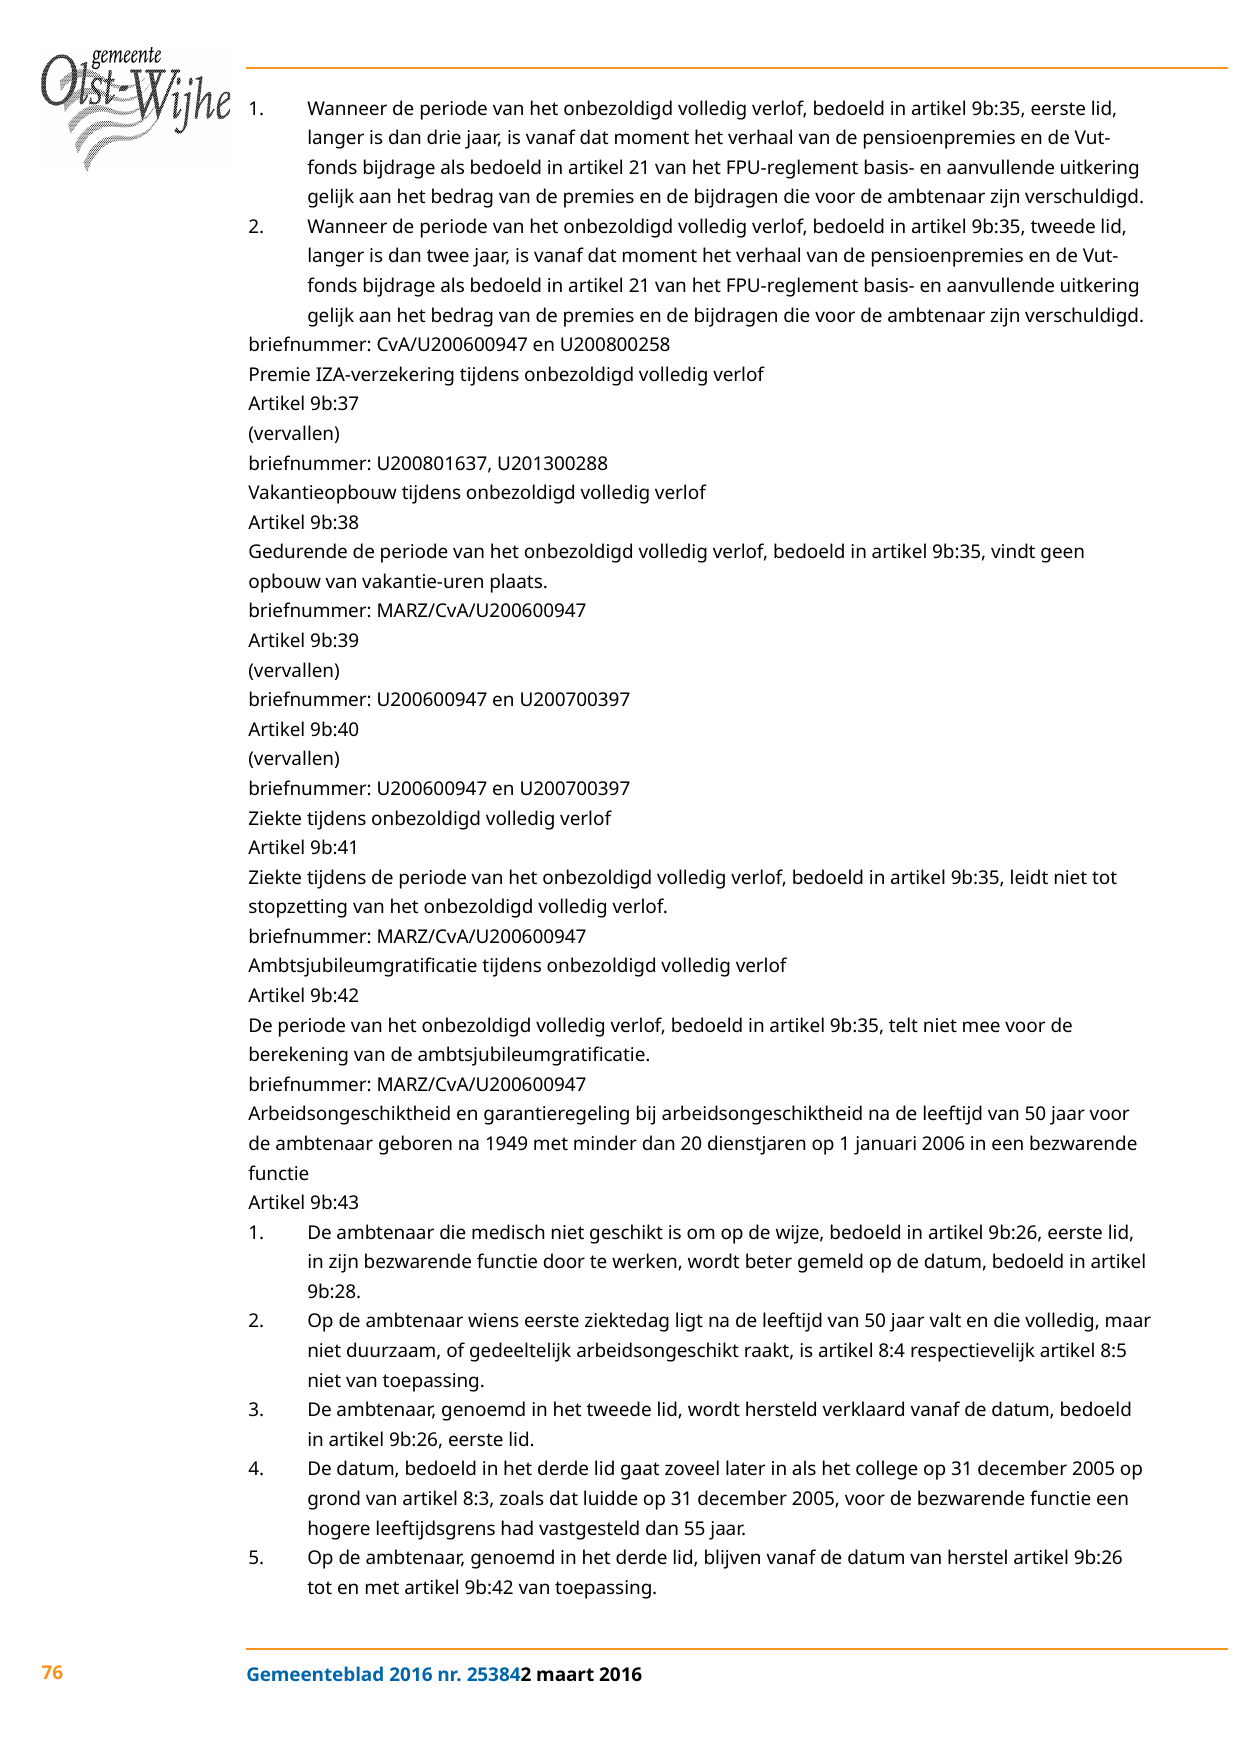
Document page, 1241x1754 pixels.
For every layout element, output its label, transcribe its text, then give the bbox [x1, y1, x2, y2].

text briefnummer: MARZ/CvA/U200600947 [248, 598, 1152, 623]
text (vervallen) [248, 657, 1152, 683]
text Artikel 9b:40 [248, 716, 1152, 742]
list De ambtenaar, genoemd in het tweede lid, wordt hersteld verklaard vanaf de datum, bedoeld in artikel 9b:26, eerste lid. [248, 1396, 1152, 1452]
text Premie IZA-verzekering tijdens onbezoldigd volledig verlof [248, 361, 1152, 387]
text Arbeidsongeschiktheid en garantieregeling bij arbeidsongeschiktheid na de leeftijd van 50 jaar voor de ambtenaar geboren na 1949 met minder dan 20 dienstjaren op 1 januari 2006 in een bezwarende functie [248, 1101, 1152, 1186]
list Op de ambtenaar, genoemd in het derde lid, blijven vanaf de datum van herstel artikel 9b:26 tot en met artikel 9b:42 van toepassing. [248, 1544, 1152, 1600]
text briefnummer: U200600947 en U200700397 [248, 686, 1152, 712]
text (vervallen) [248, 746, 1152, 771]
text Gedurende de periode van het onbezoldigd volledig verlof, bedoeld in artikel 9b:35, vindt geen opbouw van vakantie-uren plaats. [248, 538, 1152, 594]
list Wanneer de periode van het onbezoldigd volledig verlof, bedoeld in artikel 9b:35, eerste lid, langer is dan drie jaar, is vanaf dat moment het verhaal van de pensioenpremies en de Vut-fonds bijdrage als bedoeld in artikel 21 van het FPU-reglement basis- en aanvullende uitkering gelijk aan het bedrag van de premies en de bijdragen die voor de ambtenaar zijn verschuldigd. [248, 95, 1152, 209]
text Vakantieopbouw tijdens onbezoldigd volledig verlof [248, 479, 1152, 505]
text Artikel 9b:43 [248, 1189, 1152, 1215]
text Artikel 9b:37 [248, 391, 1152, 416]
text briefnummer: U200600947 en U200700397 [248, 775, 1152, 801]
text (vervallen) [248, 420, 1152, 446]
text Ambtsjubileumgratificatie tijdens onbezoldigd volledig verlof [248, 953, 1152, 978]
list Wanneer de periode van het onbezoldigd volledig verlof, bedoeld in artikel 9b:35, tweede lid, langer is dan twee jaar, is vanaf dat moment het verhaal van de pensioenpremies en de Vut-fonds bijdrage als bedoeld in artikel 21 van het FPU-reglement basis- en aanvullende uitkering gelijk aan het bedrag van de premies en de bijdragen die voor de ambtenaar zijn verschuldigd. [248, 213, 1152, 328]
text Artikel 9b:41 [248, 834, 1152, 860]
text briefnummer: MARZ/CvA/U200600947 [248, 923, 1152, 949]
text Ziekte tijdens de periode van het onbezoldigd volledig verlof, bedoeld in artikel 9b:35, leidt niet tot stopzetting van het onbezoldigd volledig verlof. [248, 864, 1152, 919]
text De periode van het onbezoldigd volledig verlof, bedoeld in artikel 9b:35, telt niet mee voor de berekening van de ambtsjubileumgratificatie. [248, 1012, 1152, 1067]
text Ziekte tijdens onbezoldigd volledig verlof [248, 805, 1152, 831]
text briefnummer: CvA/U200600947 en U200800258 [248, 331, 1152, 357]
text briefnummer: U200801637, U201300288 [248, 450, 1152, 476]
list De ambtenaar die medisch niet geschikt is om op de wijze, bedoeld in artikel 9b:26, eerste lid, in zijn bezwarende functie door te werken, wordt beter gemeld op de datum, bedoeld in artikel 9b:28. [248, 1219, 1152, 1304]
list De datum, bedoeld in het derde lid gaat zoveel later in als het college op 31 december 2005 op grond van artikel 8:3, zoals dat luidde op 31 december 2005, voor de bezwarende functie een hogere leeftijdsgrens had vastgesteld dan 55 jaar. [248, 1456, 1152, 1541]
text briefnummer: MARZ/CvA/U200600947 [248, 1071, 1152, 1097]
picture [41, 47, 231, 172]
list Op de ambtenaar wiens eerste ziektedag ligt na de leeftijd van 50 jaar valt en die volledig, maar niet duurzaam, of gedeeltelijk arbeidsongeschikt raakt, is artikel 8:4 respectievelijk artikel 8:5 niet van toepassing. [248, 1308, 1152, 1393]
text Artikel 9b:39 [248, 627, 1152, 653]
text Artikel 9b:42 [248, 982, 1152, 1008]
text Artikel 9b:38 [248, 509, 1152, 535]
